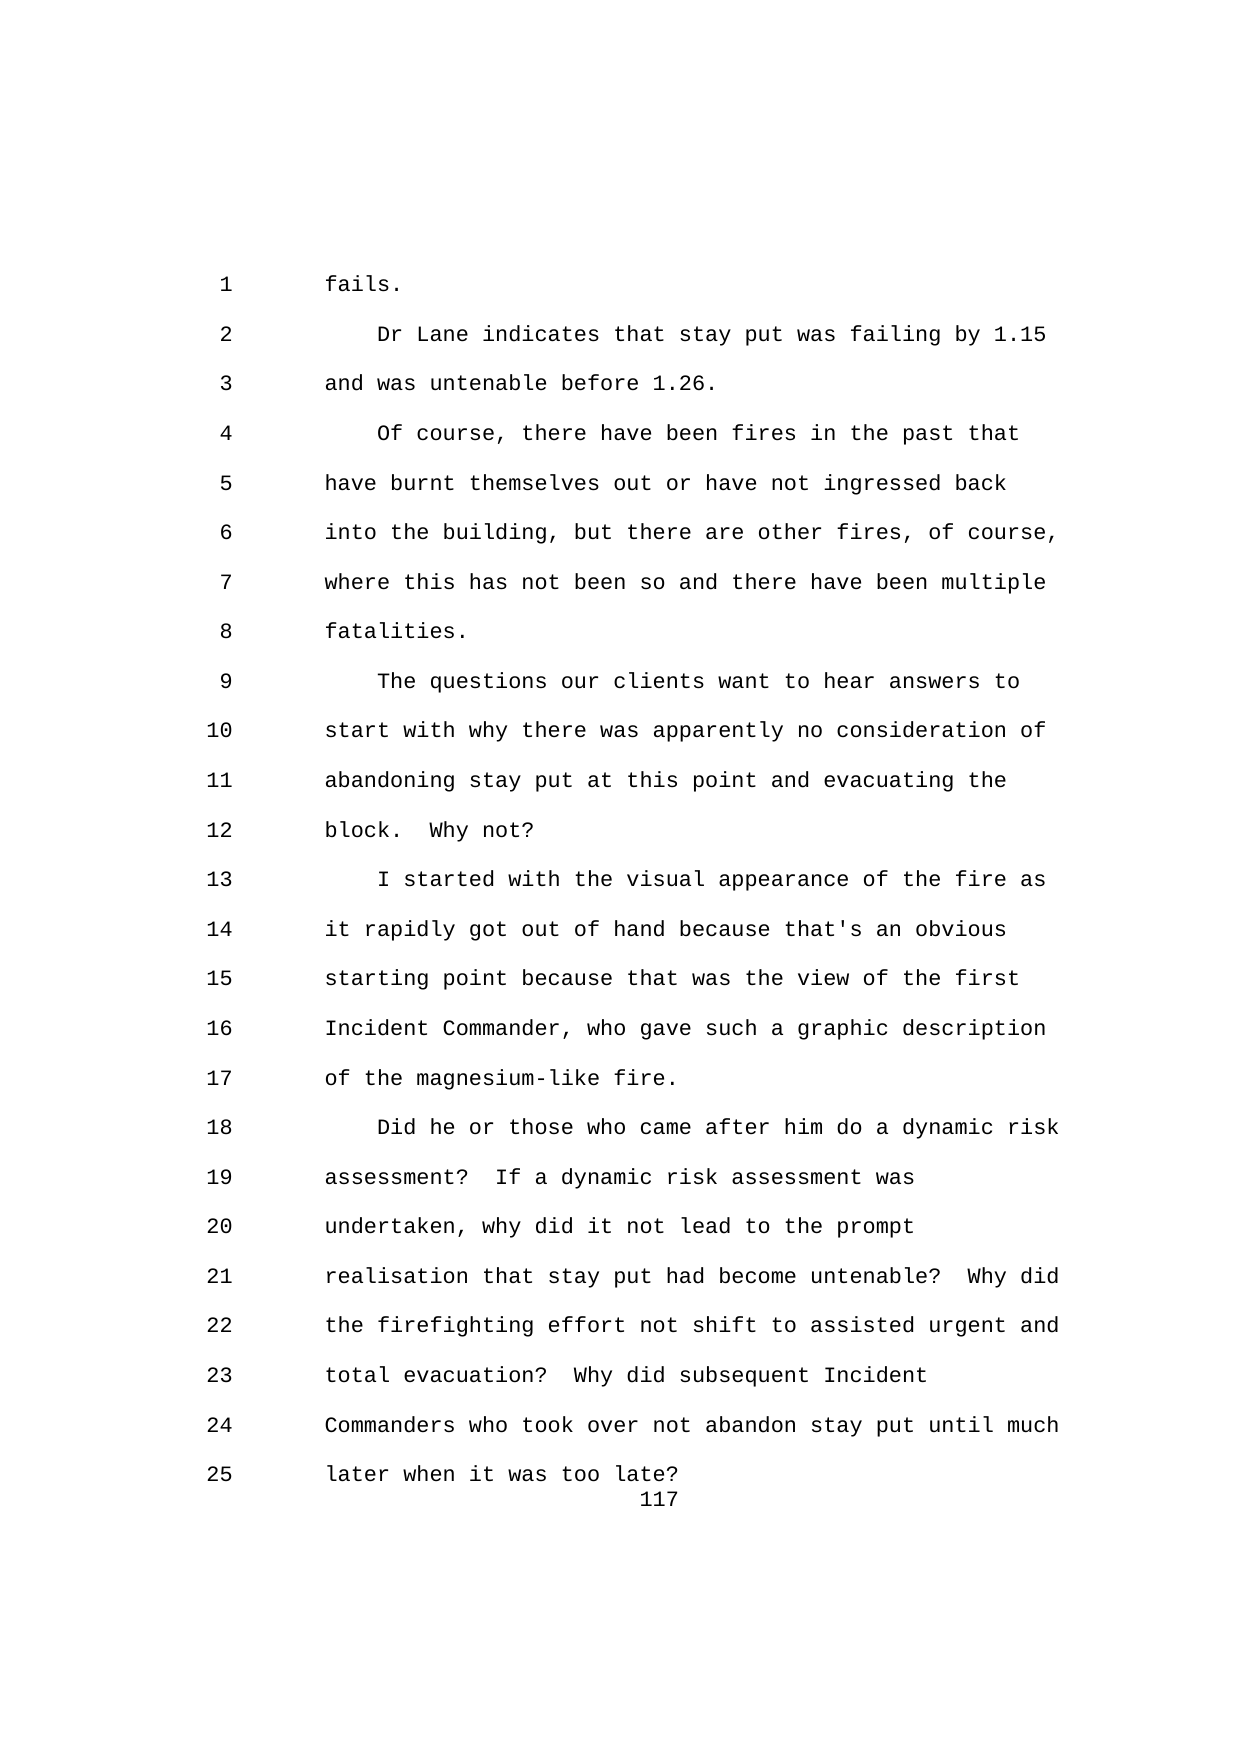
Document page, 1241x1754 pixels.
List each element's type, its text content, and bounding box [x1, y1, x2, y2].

text 11 abandoning stay put at this point and evacuating the [75, 769, 1165, 794]
text 117 [75, 1488, 1165, 1513]
text 10 start with why there was apparently no consideration of [75, 719, 1165, 744]
text 25 later when it was too late? [75, 1463, 1165, 1488]
text 3 and was untenable before 1.26. [75, 372, 1165, 397]
text 4 Of course, there have been fires in the past that [75, 422, 1165, 447]
text 15 starting point because that was the view of the first [75, 967, 1165, 992]
text 8 fatalities. [75, 620, 1165, 645]
text 23 total evacuation? Why did subsequent Incident [75, 1364, 1165, 1389]
text 16 Incident Commander, who gave such a graphic description [75, 1017, 1165, 1042]
text 19 assessment? If a dynamic risk assessment was [75, 1166, 1165, 1191]
text 21 realisation that stay put had become untenable? Why did [75, 1265, 1165, 1290]
text 22 the firefighting effort not shift to assisted urgent and [75, 1314, 1165, 1339]
text 18 Did he or those who came after him do a dynamic risk [75, 1116, 1165, 1141]
text 6 into the building, but there are other fires, of course, [75, 521, 1165, 546]
text 24 Commanders who took over not abandon stay put until much [75, 1414, 1165, 1438]
text 20 undertaken, why did it not lead to the prompt [75, 1215, 1165, 1240]
text 17 of the magnesium-like fire. [75, 1067, 1165, 1091]
text 7 where this has not been so and there have been multiple [75, 571, 1165, 596]
text 9 The questions our clients want to hear answers to [75, 670, 1165, 695]
text 1 fails. [75, 273, 1165, 298]
text 5 have burnt themselves out or have not ingressed back [75, 472, 1165, 496]
text 2 Dr Lane indicates that stay put was failing by 1.15 [75, 323, 1165, 348]
text 13 I started with the visual appearance of the fire as [75, 868, 1165, 893]
text 12 block. Why not? [75, 819, 1165, 843]
text 14 it rapidly got out of hand because that's an obvious [75, 918, 1165, 943]
